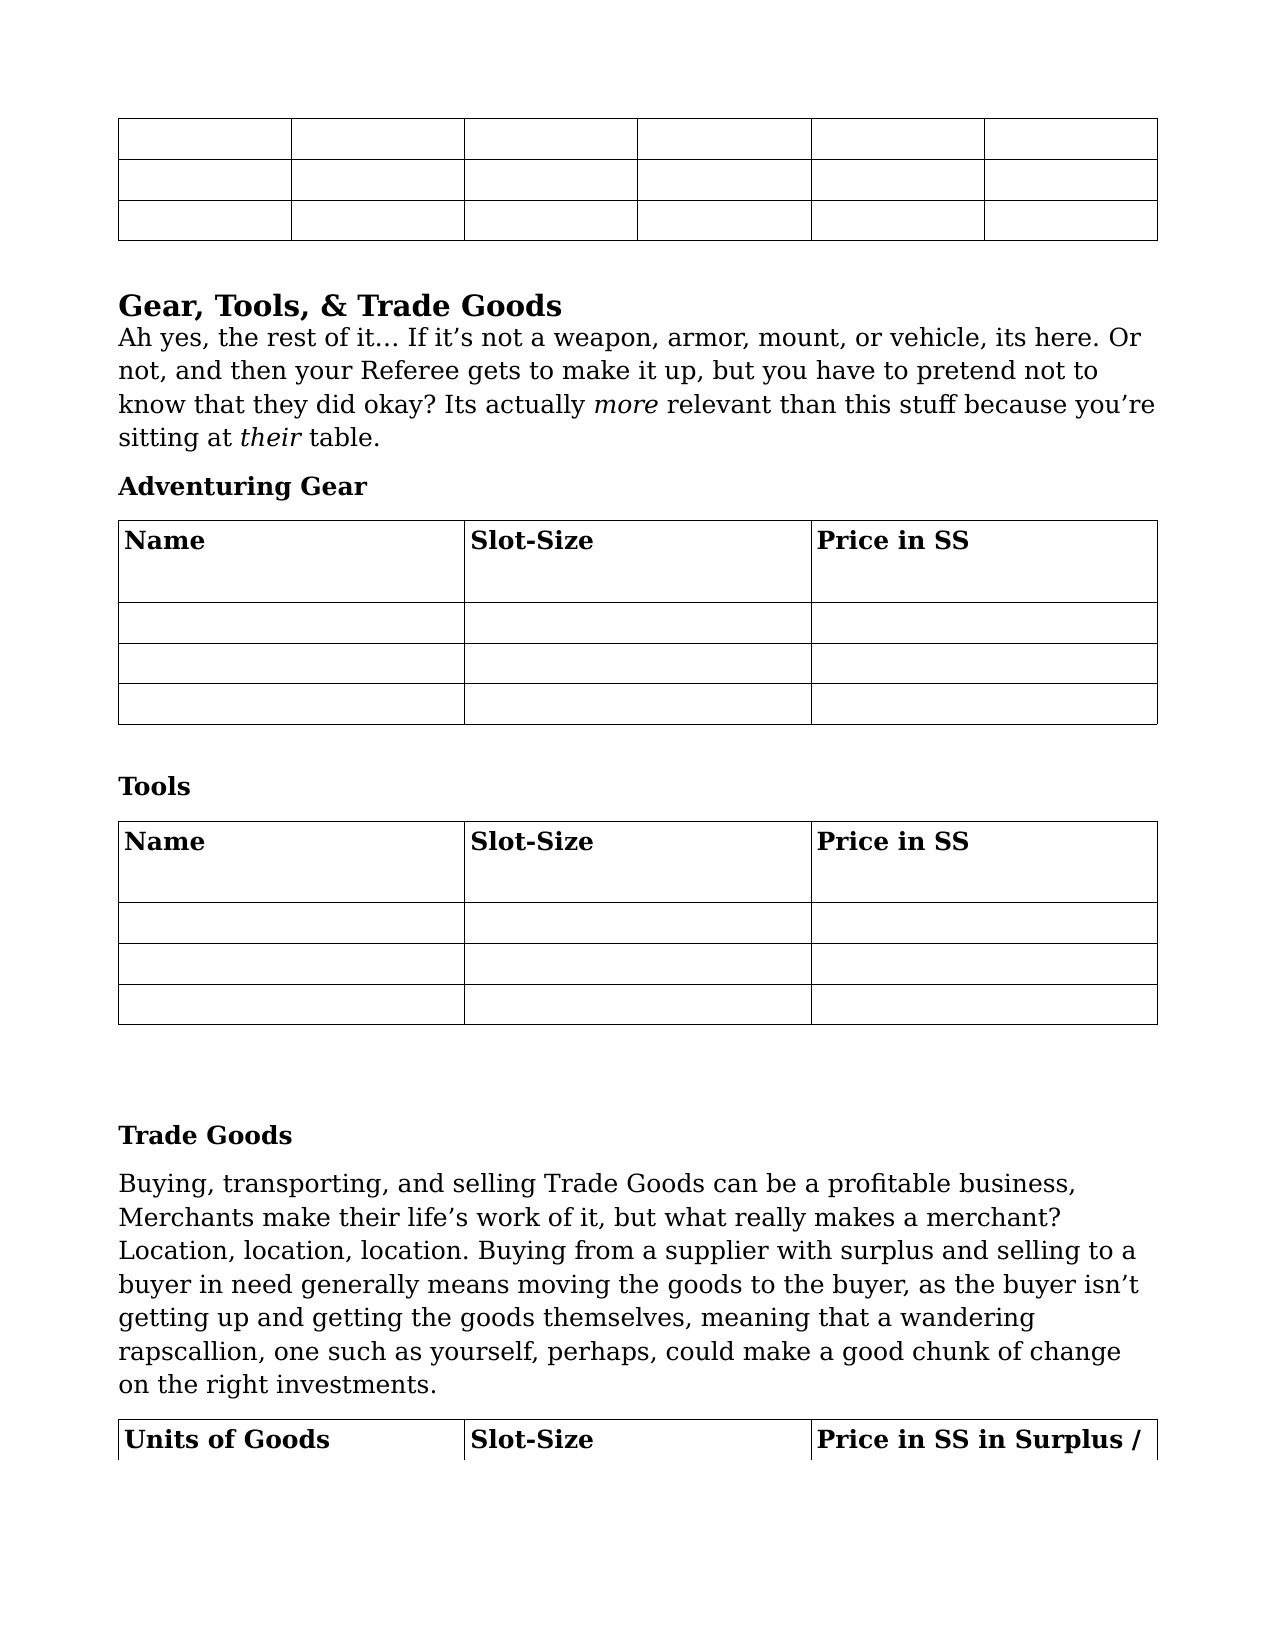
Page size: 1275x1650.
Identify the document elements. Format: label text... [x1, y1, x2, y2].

text Gear, Tools, & Trade Goods [118, 288, 1157, 323]
text Ah yes, the rest of it… If it’s not a weapon, armor, mount, or vehicle, its here. Or not, and then your Referee gets to make it up, but you have to pretend not to know that they did okay? Its actually more relevant than this stuff because you’re sitting at their table. [118, 323, 1157, 453]
table_header Name [119, 822, 464, 862]
table_cell [119, 944, 464, 984]
table_header Slot-Size [465, 822, 811, 862]
table_cell [465, 561, 811, 602]
table_cell [292, 119, 464, 159]
table_cell [465, 862, 811, 902]
table_cell [119, 903, 464, 943]
table_cell [465, 944, 811, 984]
table_header Price in SS in Surplus / [812, 1420, 1157, 1460]
text Trade Goods [118, 1121, 1157, 1151]
table_cell [292, 201, 464, 240]
table_cell [119, 160, 291, 199]
table_cell [119, 862, 464, 902]
table_cell [985, 201, 1157, 240]
table_cell [119, 644, 464, 683]
table_cell [985, 160, 1157, 199]
table_header Units of Goods [119, 1420, 464, 1460]
table_cell [812, 944, 1157, 984]
table_cell [812, 985, 1157, 1024]
table_cell [812, 644, 1157, 683]
table_cell [465, 644, 811, 683]
table_cell [465, 985, 811, 1024]
table_cell [812, 684, 1157, 724]
table_cell [465, 119, 637, 159]
table_cell [465, 903, 811, 943]
table_cell [812, 603, 1157, 642]
table_header Slot-Size [465, 1420, 811, 1460]
table_header Name [119, 521, 464, 561]
table_cell [638, 160, 811, 199]
table_cell [812, 201, 984, 240]
table_cell [119, 603, 464, 642]
table_cell [119, 119, 291, 159]
table_cell [465, 201, 637, 240]
table_cell [812, 561, 1157, 602]
table_header Slot-Size [465, 521, 811, 561]
table_cell [638, 119, 811, 159]
table_cell [119, 201, 291, 240]
text Buying, transporting, and selling Trade Goods can be a profitable business, Merchants make their life’s work of it, but what really makes a merchant? Location, location, location. Buying from a supplier with surplus and selling to a buyer in need generally means moving the goods to the buyer, as the buyer isn’t getting up and getting the goods themselves, meaning that a wandering rapscallion, one such as yourself, perhaps, could make a good chunk of change on the right investments. [118, 1169, 1157, 1400]
table_cell [465, 603, 811, 642]
table_cell [465, 684, 811, 724]
text Tools [118, 772, 1157, 802]
table_header Price in SS [812, 822, 1157, 862]
table_cell [812, 119, 984, 159]
table_cell [812, 903, 1157, 943]
table_cell [119, 684, 464, 724]
text Adventuring Gear [118, 472, 1157, 501]
table_cell [812, 160, 984, 199]
table_cell [292, 160, 464, 199]
table_cell [985, 119, 1157, 159]
table_cell [119, 561, 464, 602]
table_cell [812, 862, 1157, 902]
table_header Price in SS [812, 521, 1157, 561]
table_cell [119, 985, 464, 1024]
table_cell [465, 160, 637, 199]
table_cell [638, 201, 811, 240]
